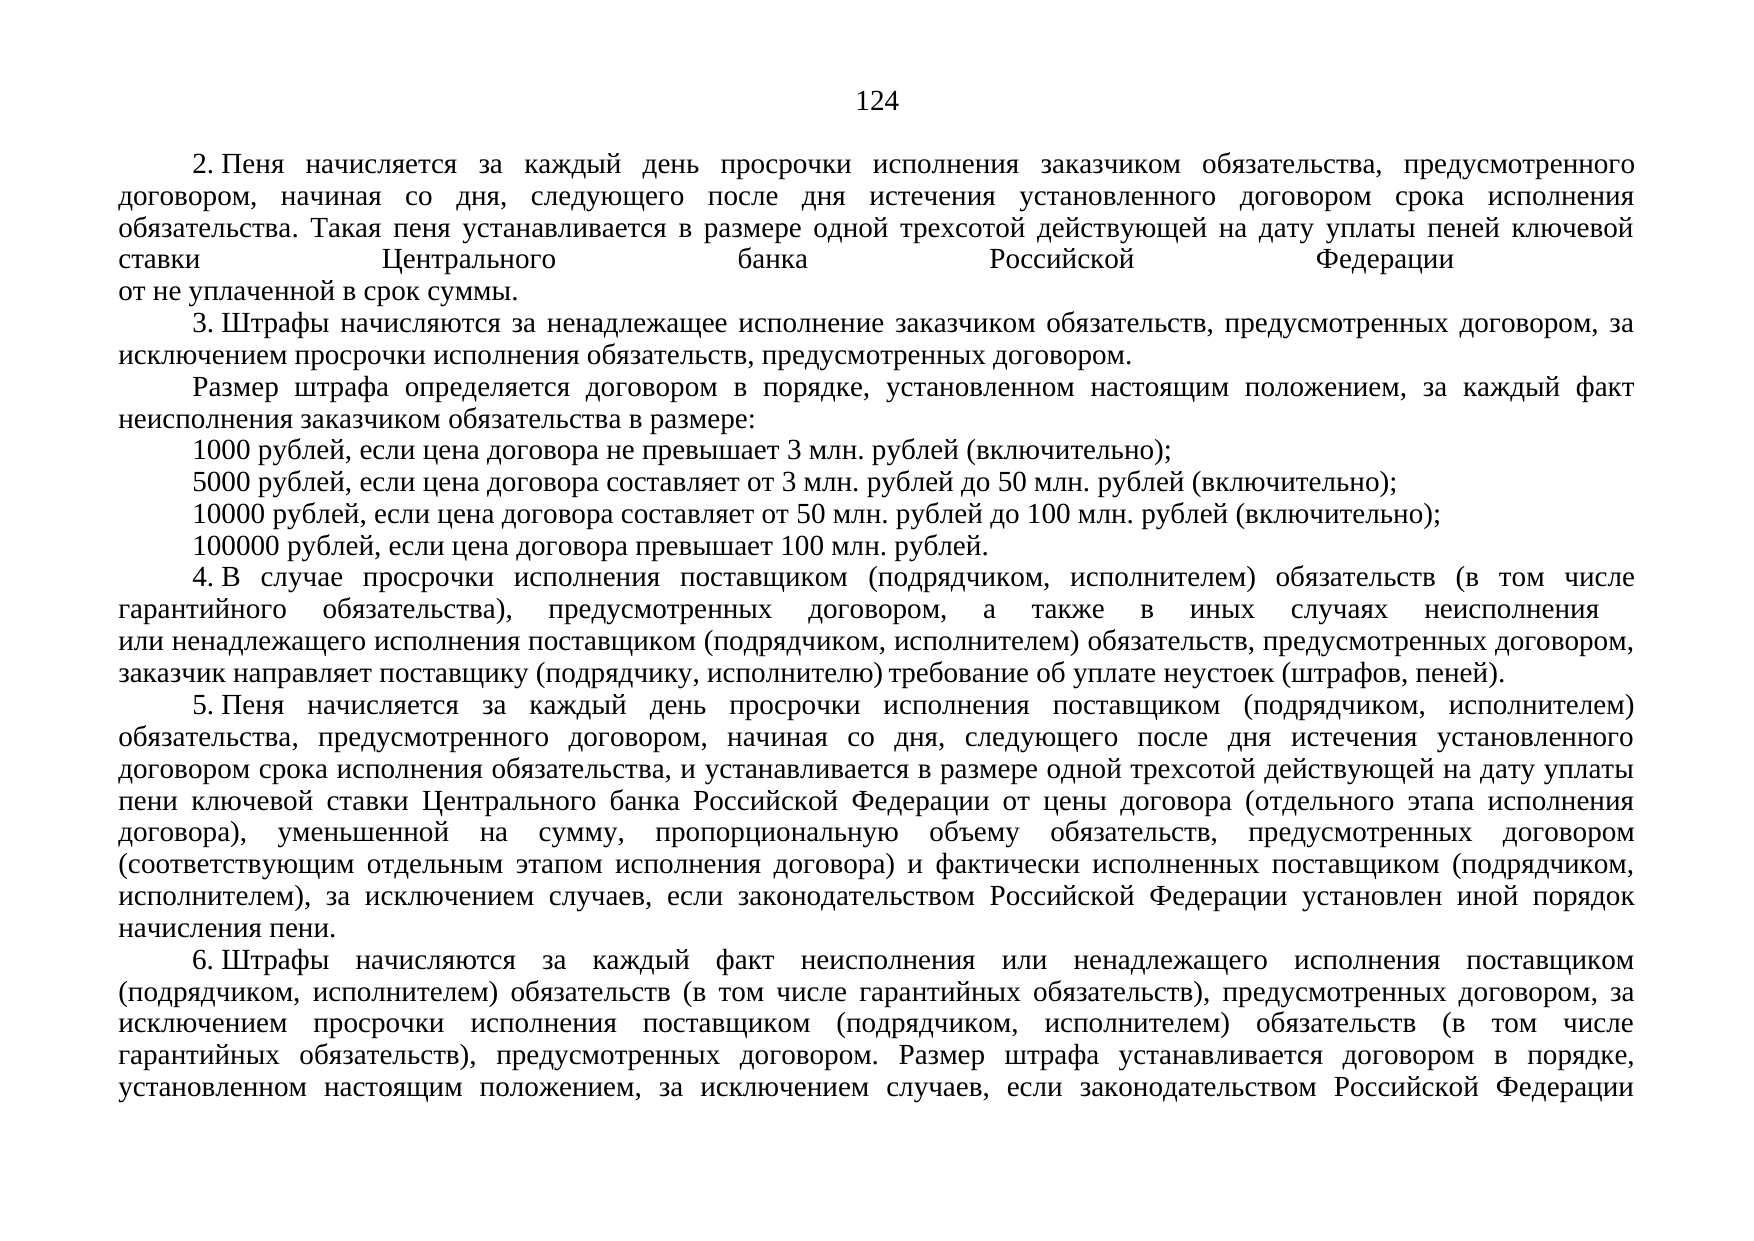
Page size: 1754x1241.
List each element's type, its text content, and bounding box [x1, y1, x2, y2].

text 1000 рублей, если цена договора не превышает 3 млн. рублей (включительно); [118, 434, 1636, 466]
text 5000 рублей, если цена договора составляет от 3 млн. рублей до 50 млн. рублей (включительно); [118, 466, 1636, 498]
text 3. Штрафы начисляются за ненадлежащее исполнение заказчиком обязательств, предусмотренных договором, за исключением просрочки исполнения обязательств, предусмотренных договором. [118, 307, 1636, 371]
text Размер штрафа определяется договором в порядке, установленном настоящим положением, за каждый факт неисполнения заказчиком обязательства в размере: [118, 371, 1636, 434]
text 2. Пеня начисляется за каждый день просрочки исполнения заказчиком обязательства, предусмотренного договором, начиная со дня, следующего после дня истечения установленного договором срока исполнения обязательства. Такая пеня устанавливается в размере одной трехсотой действующей на дату уплаты пеней ключевой ставки Центрального банка Российской Федерации от не уплаченной в срок суммы. [118, 148, 1636, 307]
text 5. Пеня начисляется за каждый день просрочки исполнения поставщиком (подрядчиком, исполнителем) обязательства, предусмотренного договором, начиная со дня, следующего после дня истечения установленного договором срока исполнения обязательства, и устанавливается в размере одной трехсотой действующей на дату уплаты пени ключевой ставки Центрального банка Российской Федерации от цены договора (отдельного этапа исполнения договора), уменьшенной на сумму, пропорциональную объему обязательств, предусмотренных договором (соответствующим отдельным этапом исполнения договора) и фактически исполненных поставщиком (подрядчиком, исполнителем), за исключением случаев, если законодательством Российской Федерации установлен иной порядок начисления пени. [118, 689, 1636, 944]
text 4. В случае просрочки исполнения поставщиком (подрядчиком, исполнителем) обязательств (в том числе гарантийного обязательства), предусмотренных договором, а также в иных случаях неисполнения или ненадлежащего исполнения поставщиком (подрядчиком, исполнителем) обязательств, предусмотренных договором, заказчик направляет поставщику (подрядчику, исполнителю) требование об уплате неустоек (штрафов, пеней). [118, 561, 1636, 689]
text 6. Штрафы начисляются за каждый факт неисполнения или ненадлежащего исполнения поставщиком (подрядчиком, исполнителем) обязательств (в том числе гарантийных обязательств), предусмотренных договором, за исключением просрочки исполнения поставщиком (подрядчиком, исполнителем) обязательств (в том числе гарантийных обязательств), предусмотренных договором. Размер штрафа устанавливается договором в порядке, установленном настоящим положением, за исключением случаев, если законодательством Российской Федерации [118, 944, 1636, 1103]
text 10000 рублей, если цена договора составляет от 50 млн. рублей до 100 млн. рублей (включительно); [118, 498, 1636, 529]
text 100000 рублей, если цена договора превышает 100 млн. рублей. [118, 529, 1636, 561]
